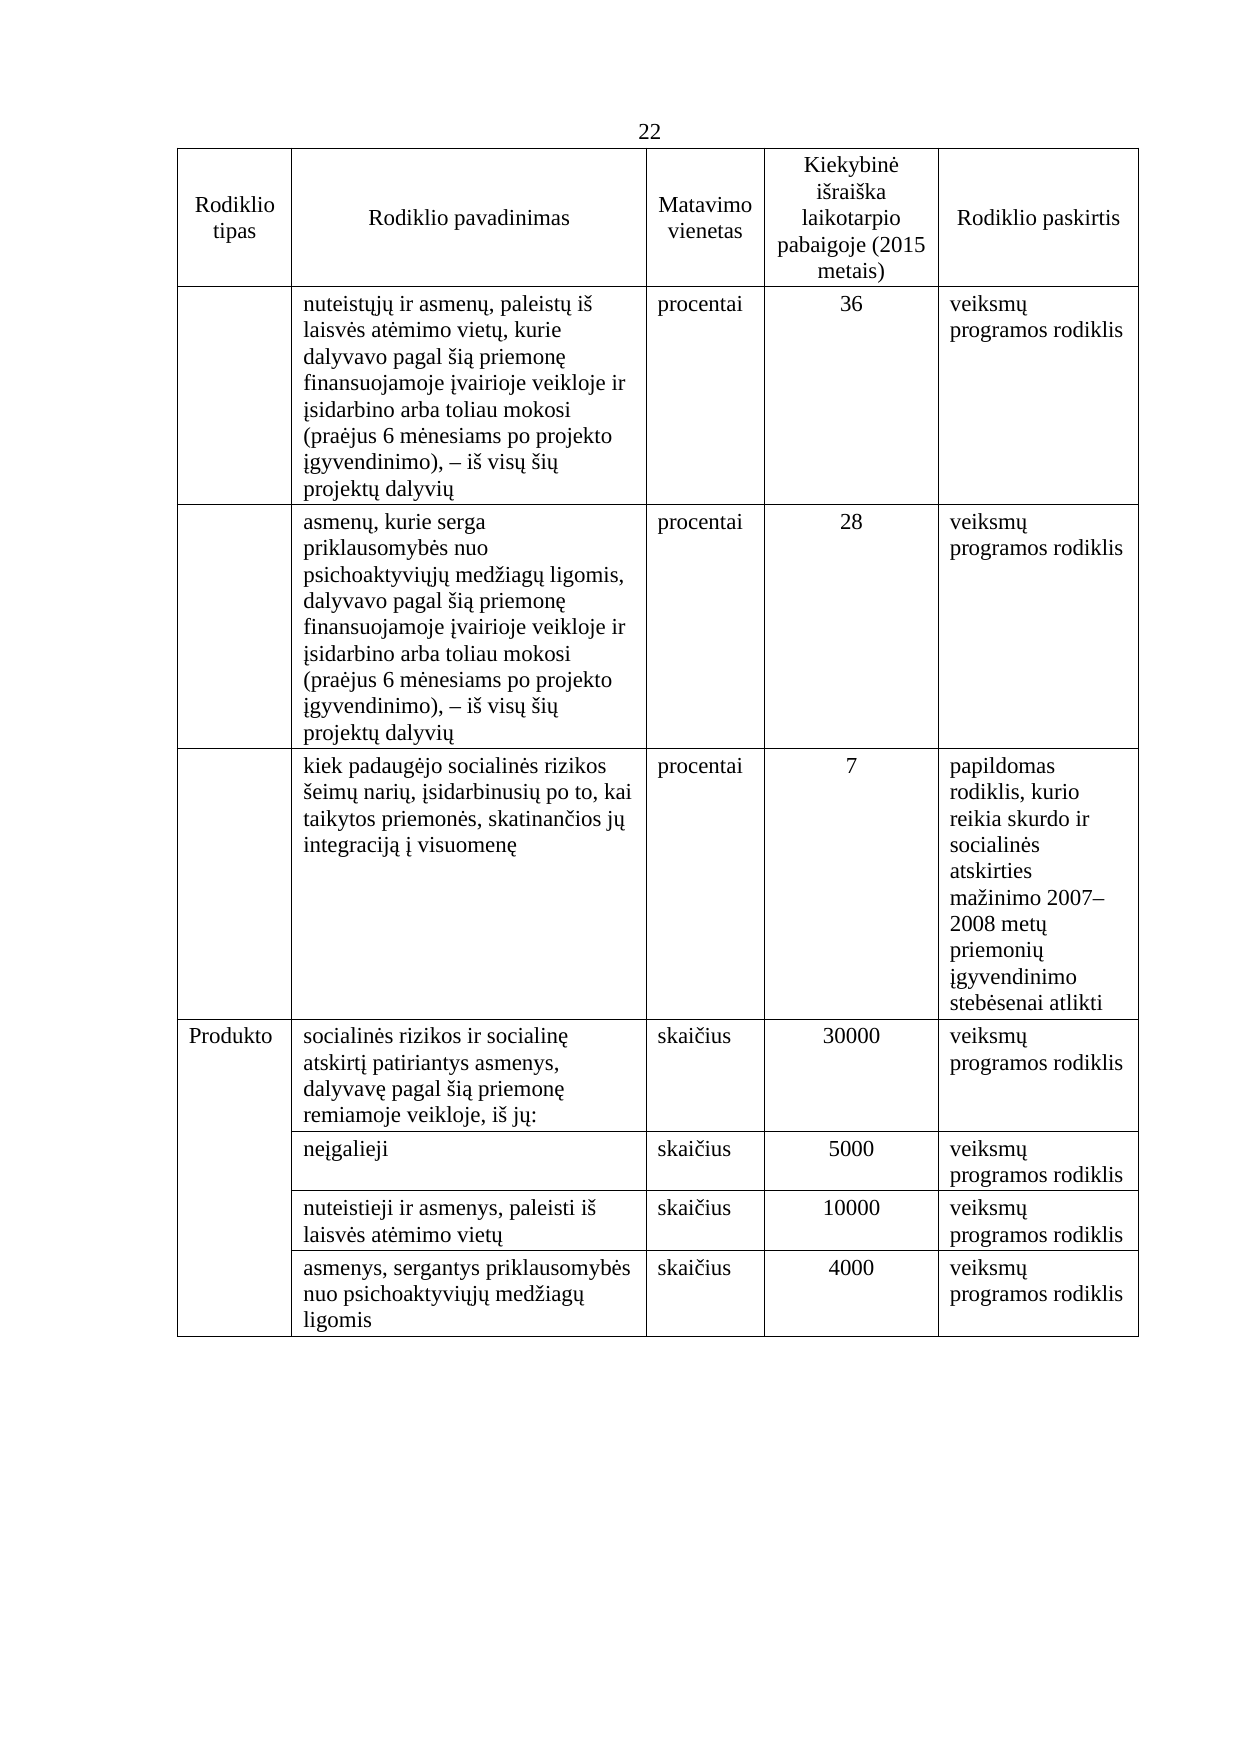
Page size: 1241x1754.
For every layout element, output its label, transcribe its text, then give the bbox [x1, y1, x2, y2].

table_cell asmenys, sergantys priklausomybės nuo psichoaktyviųjų medžiagų ligomis [292, 1251, 646, 1336]
table_cell procentai [647, 505, 764, 748]
table_cell neįgalieji [292, 1132, 646, 1190]
table_cell nuteistieji ir asmenys, paleisti iš laisvės atėmimo vietų [292, 1191, 646, 1250]
table_header Rodiklio pavadinimas [292, 149, 646, 286]
table_cell 36 [765, 287, 938, 504]
table_cell 30000 [765, 1020, 938, 1131]
table_cell procentai [647, 287, 764, 504]
table_cell 28 [765, 505, 938, 748]
table_cell [178, 505, 291, 748]
table_cell Produkto [178, 1020, 291, 1336]
table_cell veiksmų programos rodiklis [939, 505, 1138, 748]
table_cell 7 [765, 749, 938, 1018]
table_cell kiek padaugėjo socialinės rizikos šeimų narių, įsidarbinusių po to, kai taikytos priemonės, skatinančios jų integraciją į visuomenę [292, 749, 646, 1018]
table_header Rodiklio tipas [178, 149, 291, 286]
table_cell veiksmų programos rodiklis [939, 1020, 1138, 1131]
table_cell veiksmų programos rodiklis [939, 1191, 1138, 1250]
table_cell asmenų, kurie serga priklausomybės nuo psichoaktyviųjų medžiagų ligomis, dalyvavo pagal šią priemonę finansuojamoje įvairioje veikloje ir įsidarbino arba toliau mokosi (praėjus 6 mėnesiams po projekto įgyvendinimo), – iš visų šių projektų dalyvių [292, 505, 646, 748]
table_header Matavimo vienetas [647, 149, 764, 286]
table_cell [178, 287, 291, 504]
table_header Rodiklio paskirtis [939, 149, 1138, 286]
table_cell 4000 [765, 1251, 938, 1336]
table_cell 5000 [765, 1132, 938, 1190]
table_cell [178, 749, 291, 1018]
table_cell socialinės rizikos ir socialinę atskirtį patiriantys asmenys, dalyvavę pagal šią priemonę remiamoje veikloje, iš jų: [292, 1020, 646, 1131]
table_cell skaičius [647, 1020, 764, 1131]
table_cell procentai [647, 749, 764, 1018]
table_cell nuteistųjų ir asmenų, paleistų iš laisvės atėmimo vietų, kurie dalyvavo pagal šią priemonę finansuojamoje įvairioje veikloje ir įsidarbino arba toliau mokosi (praėjus 6 mėnesiams po projekto įgyvendinimo), – iš visų šių projektų dalyvių [292, 287, 646, 504]
table_cell skaičius [647, 1251, 764, 1336]
table_cell skaičius [647, 1191, 764, 1250]
table_header Kiekybinė išraiška laikotarpio pabaigoje (2015 metais) [765, 149, 938, 286]
table_cell veiksmų programos rodiklis [939, 1251, 1138, 1336]
table_cell skaičius [647, 1132, 764, 1190]
table_cell veiksmų programos rodiklis [939, 287, 1138, 504]
table_cell papildomas rodiklis, kurio reikia skurdo ir socialinės atskirties mažinimo 2007– 2008 metų priemonių įgyvendinimo stebėsenai atlikti [939, 749, 1138, 1018]
table_cell veiksmų programos rodiklis [939, 1132, 1138, 1190]
table_cell 10000 [765, 1191, 938, 1250]
